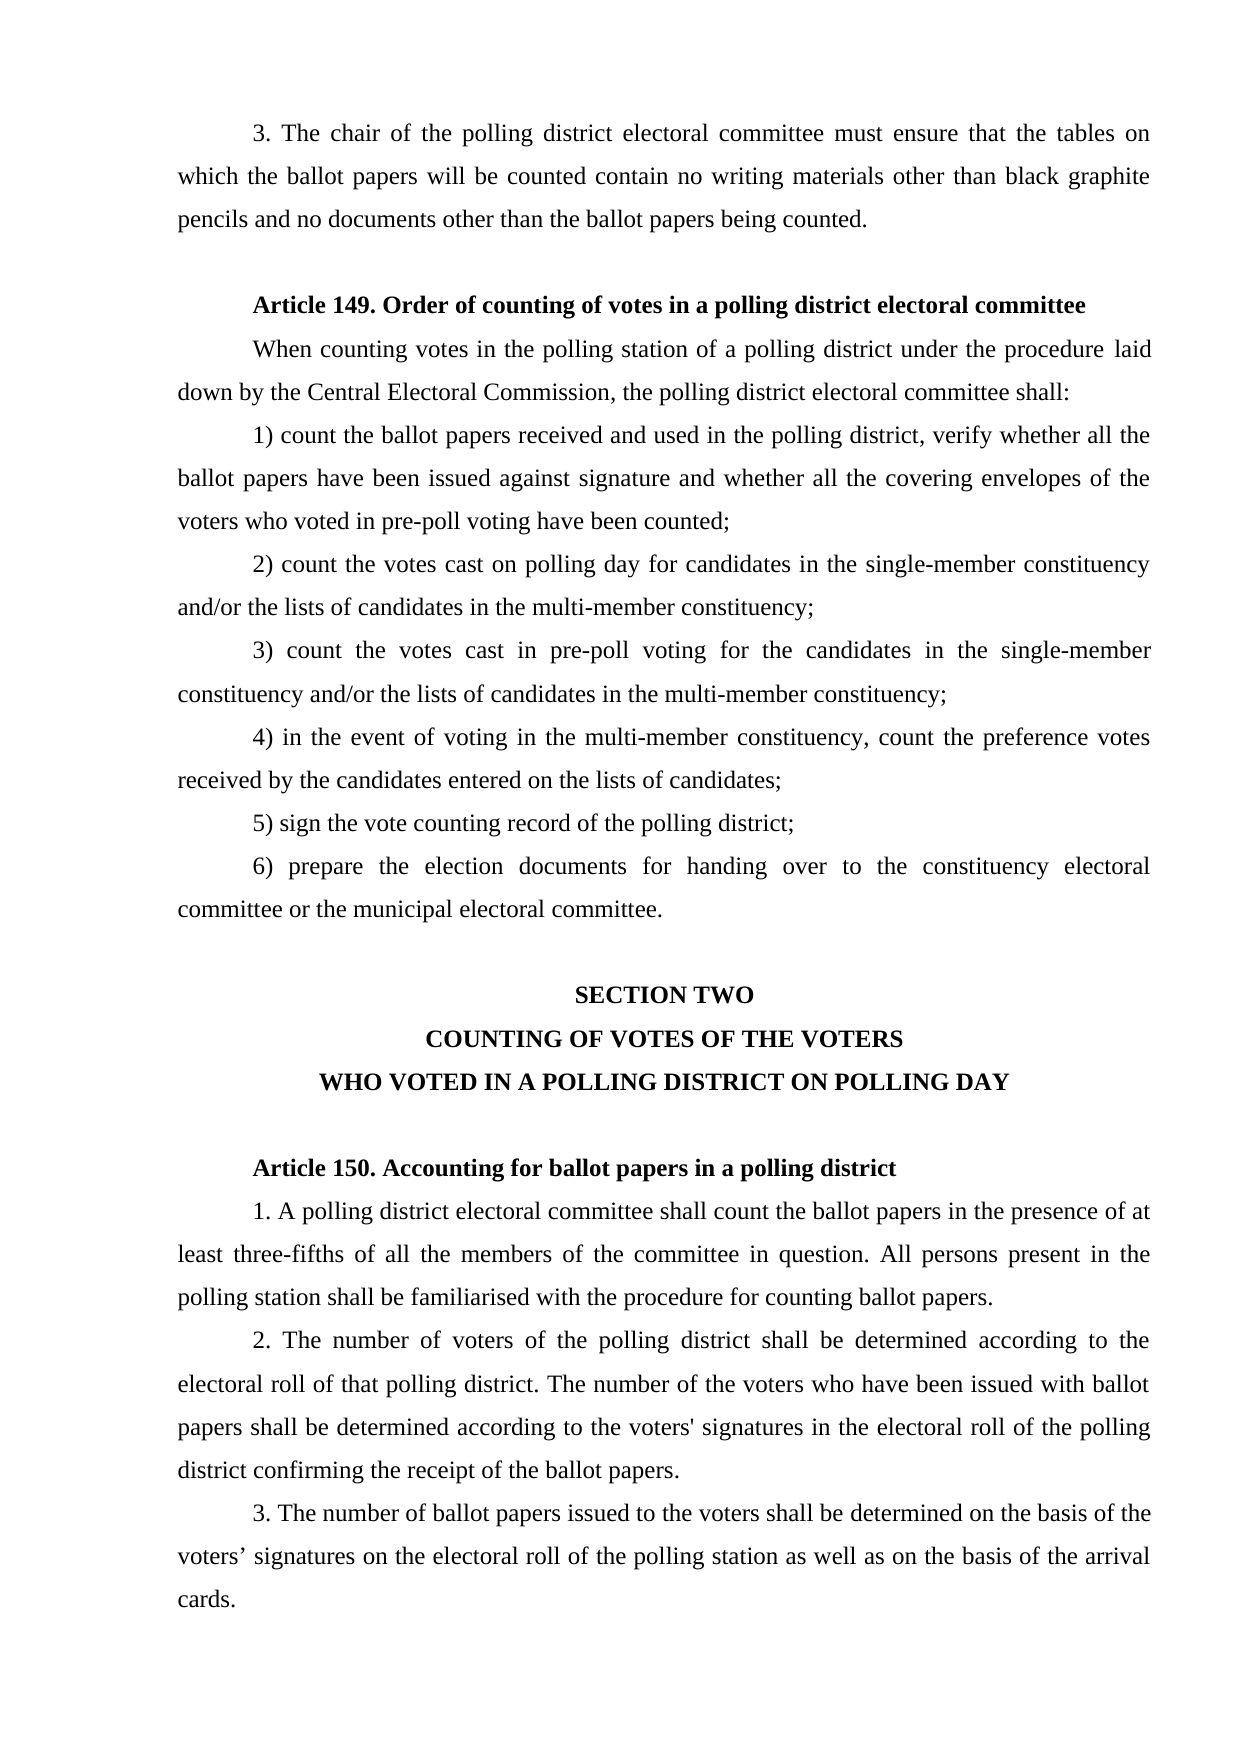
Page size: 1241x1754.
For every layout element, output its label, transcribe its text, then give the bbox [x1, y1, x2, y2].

text Article 150. Accounting for ballot papers in a polling district [177, 1153, 1152, 1182]
text 3. The chair of the polling district electoral committee must ensure that the tables on which the ballot papers will be counted contain no writing materials other than black graphite pencils and no documents other than the ballot papers being counted. [177, 118, 1152, 233]
text 3) count the votes cast in pre-poll voting for the candidates in the single-member constituency and/or the lists of candidates in the multi-member constituency; [177, 636, 1152, 707]
text Article 149. Order of counting of votes in a polling district electoral committee [177, 291, 1152, 319]
text 2) count the votes cast on polling day for candidates in the single-member constituency and/or the lists of candidates in the multi-member constituency; [177, 549, 1152, 621]
text 3. The number of ballot papers issued to the voters shall be determined on the basis of the voters’ signatures on the electoral roll of the polling station as well as on the basis of the arrival cards. [177, 1498, 1152, 1613]
text 6) prepare the election documents for handing over to the constituency electoral committee or the municipal electoral committee. [177, 851, 1152, 923]
text 4) in the event of voting in the multi-member constituency, count the preference votes received by the candidates entered on the lists of candidates; [177, 722, 1152, 794]
text 1. A polling district electoral committee shall count the ballot papers in the presence of at least three-fifths of all the members of the committee in question. All persons present in the polling station shall be familiarised with the procedure for counting ballot papers. [177, 1196, 1152, 1311]
text WHO VOTED IN A POLLING DISTRICT ON POLLING DAY [177, 1067, 1152, 1096]
text 5) sign the vote counting record of the polling district; [177, 808, 1152, 837]
text COUNTING OF VOTES OF THE VOTERS [177, 1024, 1152, 1052]
text SECTION TWO [177, 981, 1152, 1009]
text When counting votes in the polling station of a polling district under the procedure laid down by the Central Electoral Commission, the polling district electoral committee shall: [177, 334, 1152, 406]
text 1) count the ballot papers received and used in the polling district, verify whether all the ballot papers have been issued against signature and whether all the covering envelopes of the voters who voted in pre-poll voting have been counted; [177, 420, 1152, 535]
text 2. The number of voters of the polling district shall be determined according to the electoral roll of that polling district. The number of the voters who have been issued with ballot papers shall be determined according to the voters' signatures in the electoral roll of the polling district confirming the receipt of the ballot papers. [177, 1326, 1152, 1484]
